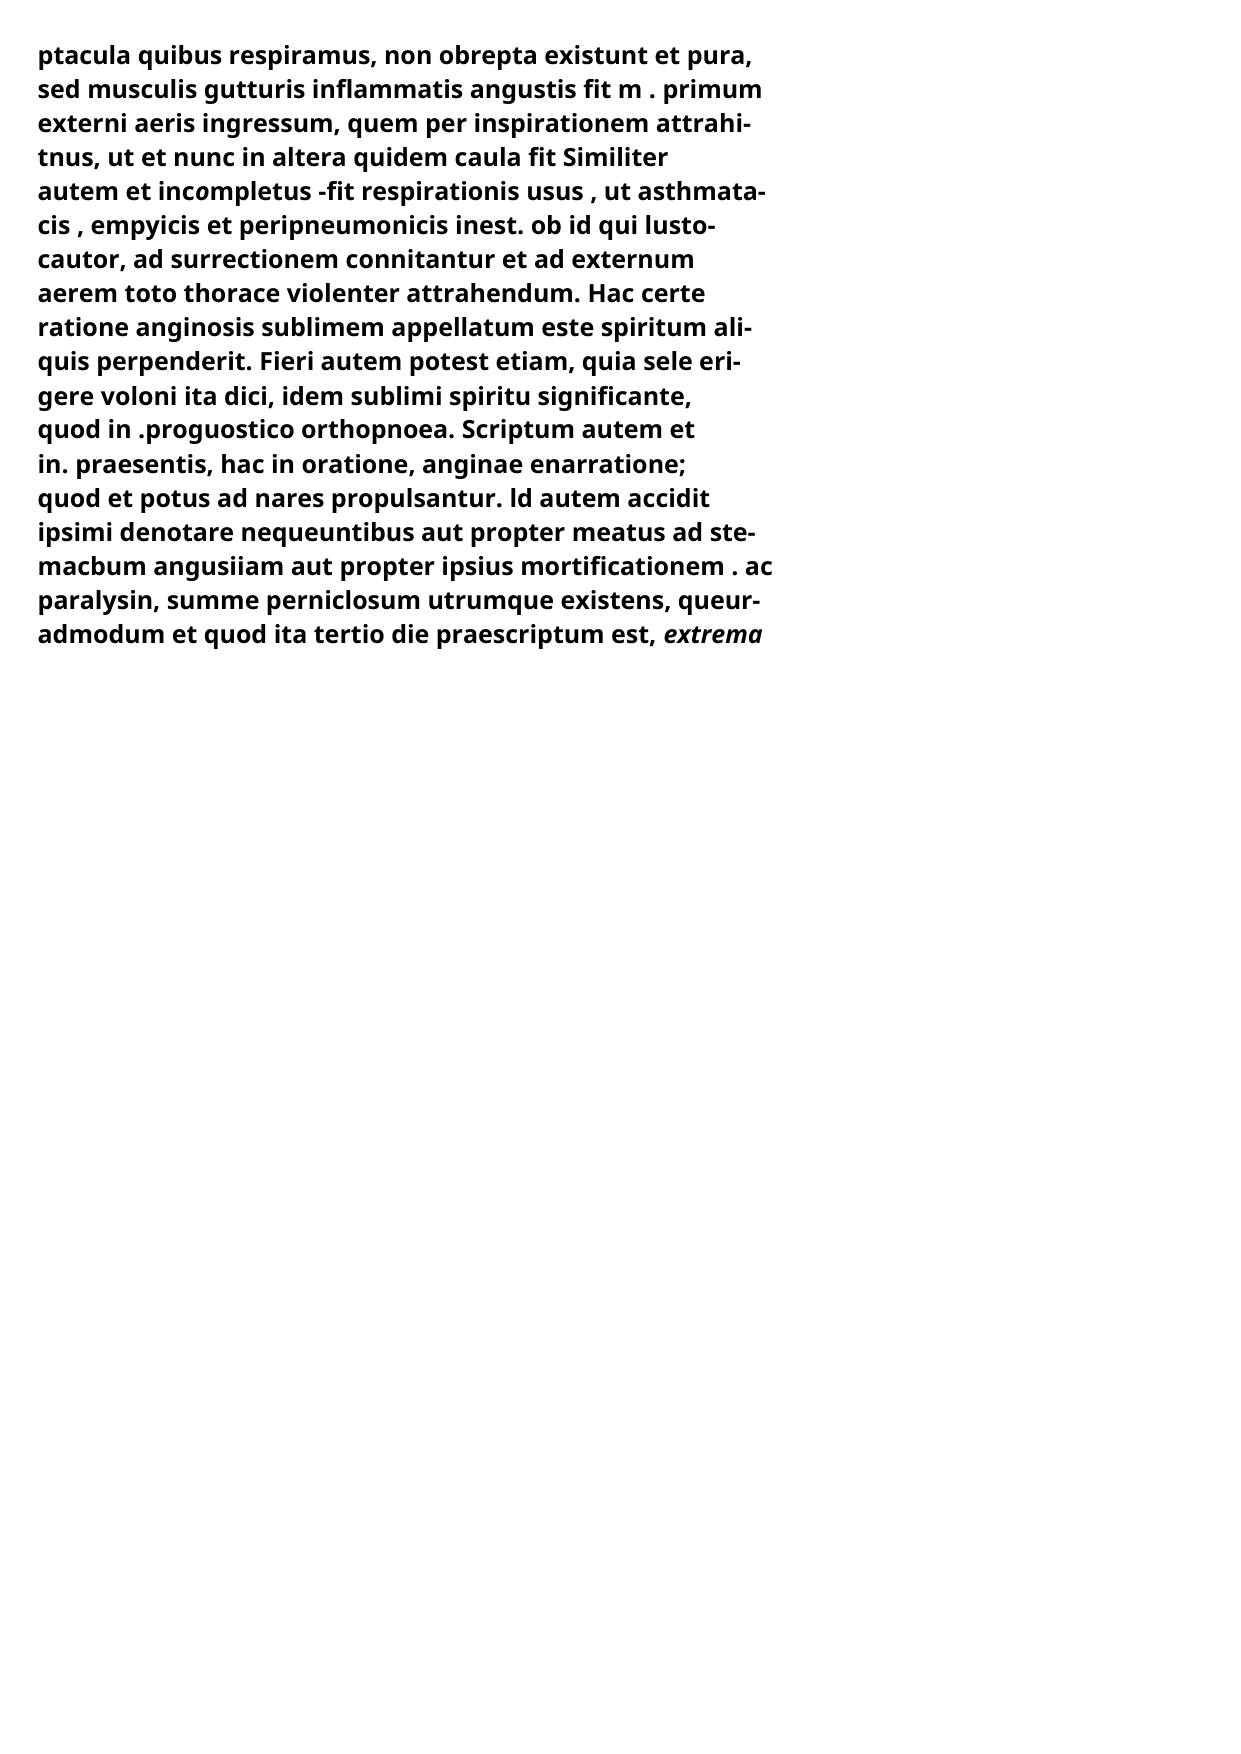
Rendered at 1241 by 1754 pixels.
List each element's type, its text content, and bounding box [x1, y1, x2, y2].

text ptacula quibus respiramus, non obrepta existunt et pura, sed musculis gutturis inflammatis angustis fit m . primum externi aeris ingressum, quem per inspirationem attrahi- tnus, ut et nunc in altera quidem caula fit Similiter autem et incompletus -fit respirationis usus , ut asthmata- cis , empyicis et peripneumonicis inest. ob id qui lusto- cautor, ad surrectionem connitantur et ad externum aerem toto thorace violenter attrahendum. Hac certe ratione anginosis sublimem appellatum este spiritum ali- quis perpenderit. Fieri autem potest etiam, quia sele eri- gere voloni ita dici, idem sublimi spiritu significante, quod in .proguostico orthopnoea. Scriptum autem et in. praesentis, hac in oratione, anginae enarratione; quod et potus ad nares propulsantur. ld autem accidit ipsimi denotare nequeuntibus aut propter meatus ad ste- macbum angusiiam aut propter ipsius mortificationem . ac paralysin, summe perniclosum utrumque existens, queur- admodum et quod ita tertio die praescriptum est, extrema [37, 37, 1203, 651]
